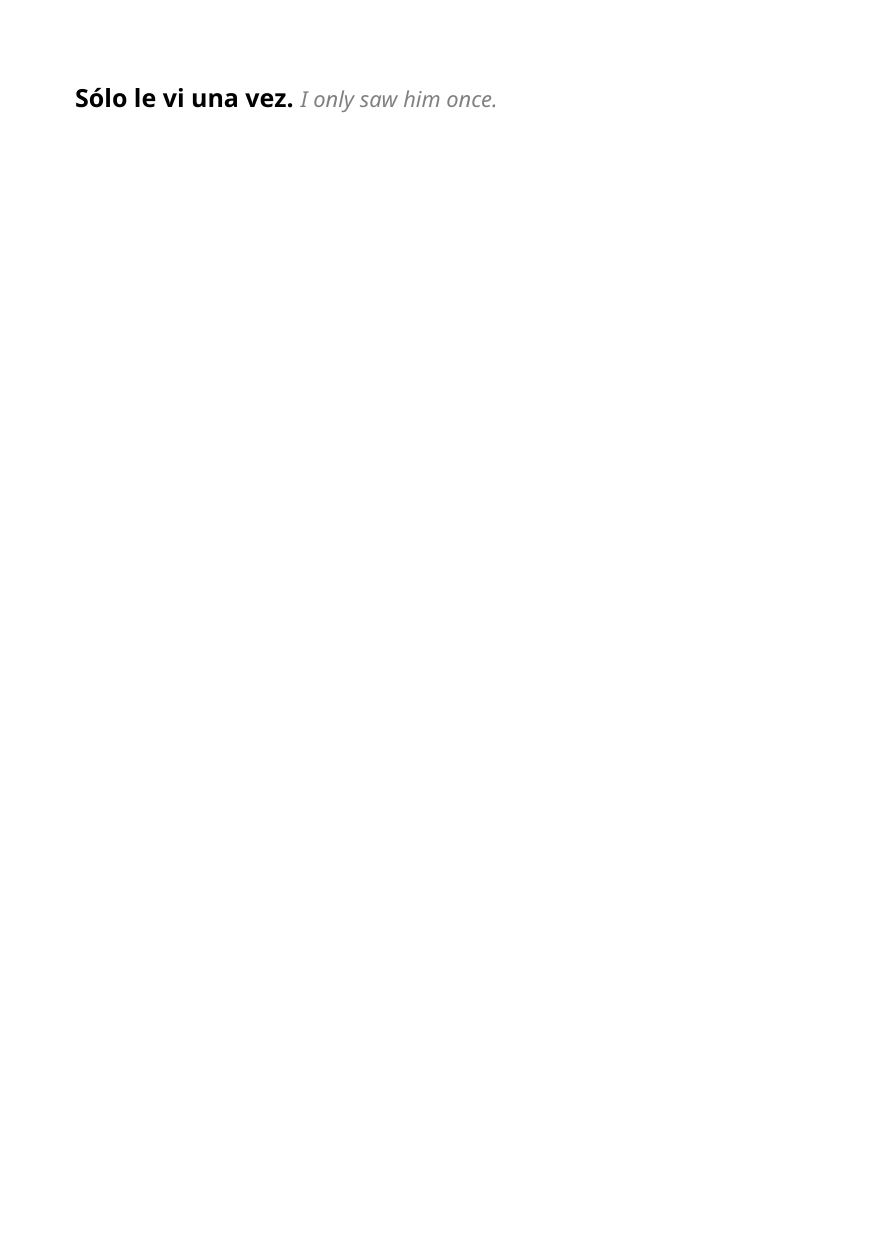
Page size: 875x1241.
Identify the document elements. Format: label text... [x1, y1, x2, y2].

text Sólo le vi una vez. I only saw him once. [75, 81, 799, 115]
